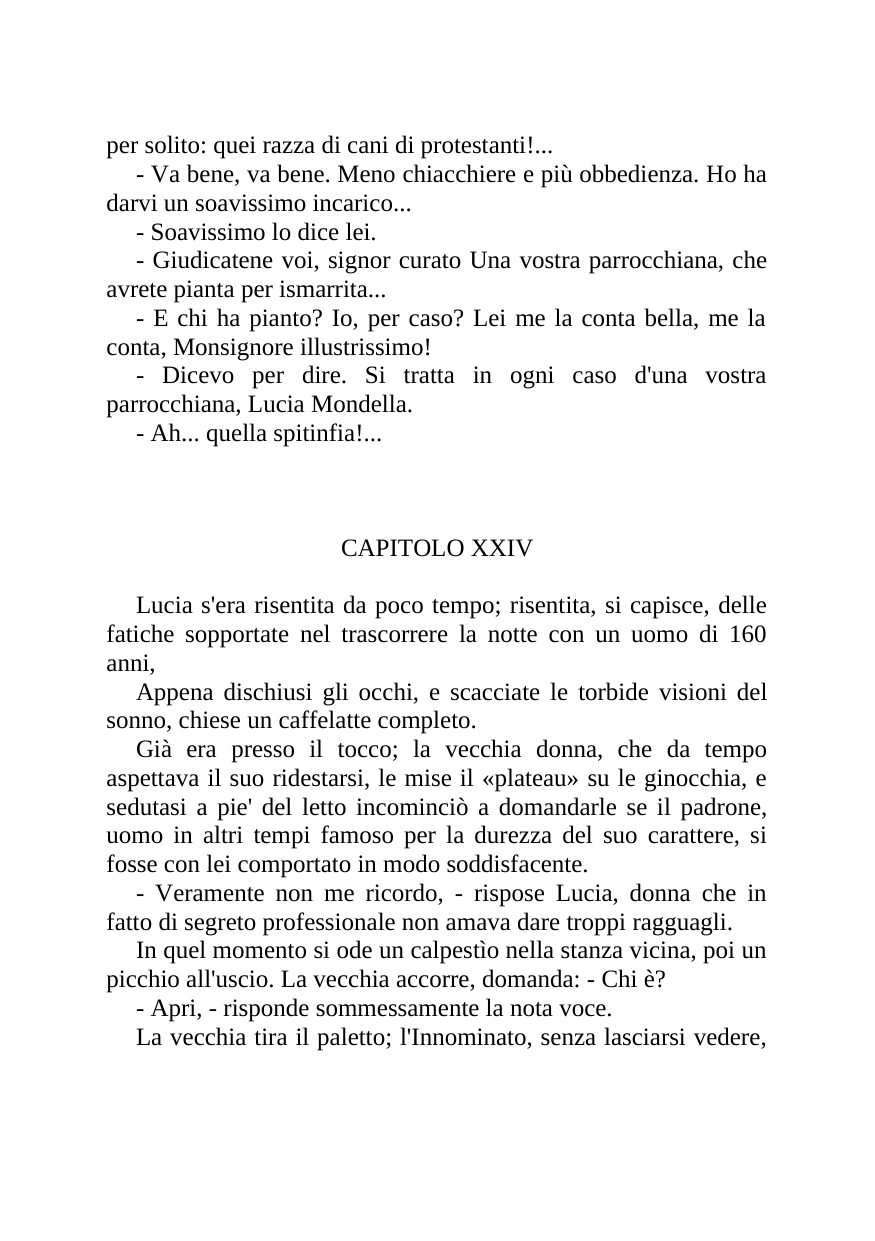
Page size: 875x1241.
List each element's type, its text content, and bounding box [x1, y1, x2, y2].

text - Dicevo per dire. Si tratta in ogni caso d'una vostra parrocchiana, Lucia Mondella. [106, 360, 768, 418]
text - Veramente non me ricordo, - rispose Lucia, donna che in fatto di segreto professionale non amava dare troppi ragguagli. [106, 878, 768, 935]
text CAPITOLO XXIV [106, 533, 768, 562]
text per solito: quei razza di cani di protestanti!... [106, 130, 768, 159]
text Lucia s'era risentita da poco tempo; risentita, si capisce, delle fatiche sopportate nel trascorrere la notte con un uomo di 160 anni, [106, 590, 768, 677]
text Già era presso il tocco; la vecchia donna, che da tempo aspettava il suo ridestarsi, le mise il «plateau» su le ginocchia, e sedutasi a pie' del letto incominciò a domandarle se il padrone, uomo in altri tempi famoso per la durezza del suo carattere, si fosse con lei comportato in modo soddisfacente. [106, 734, 768, 878]
text - Giudicatene voi, signor curato Una vostra parrocchiana, che avrete pianta per ismarrita... [106, 245, 768, 303]
text - E chi ha pianto? Io, per caso? Lei me la conta bella, me la conta, Monsignore illustrissimo! [106, 303, 768, 360]
text La vecchia tira il paletto; l'Innominato, senza lasciarsi vedere, [106, 1022, 768, 1050]
text - Ah... quella spitinfia!... [106, 418, 768, 447]
text - Va bene, va bene. Meno chiacchiere e più obbedienza. Ho ha darvi un soavissimo incarico... [106, 159, 768, 217]
text In quel momento si ode un calpestìo nella stanza vicina, poi un picchio all'uscio. La vecchia accorre, domanda: - Chi è? [106, 935, 768, 993]
text - Soavissimo lo dice lei. [106, 217, 768, 245]
text - Apri, - risponde sommessamente la nota voce. [106, 993, 768, 1022]
text Appena dischiusi gli occhi, e scacciate le torbide visioni del sonno, chiese un caffelatte completo. [106, 677, 768, 734]
